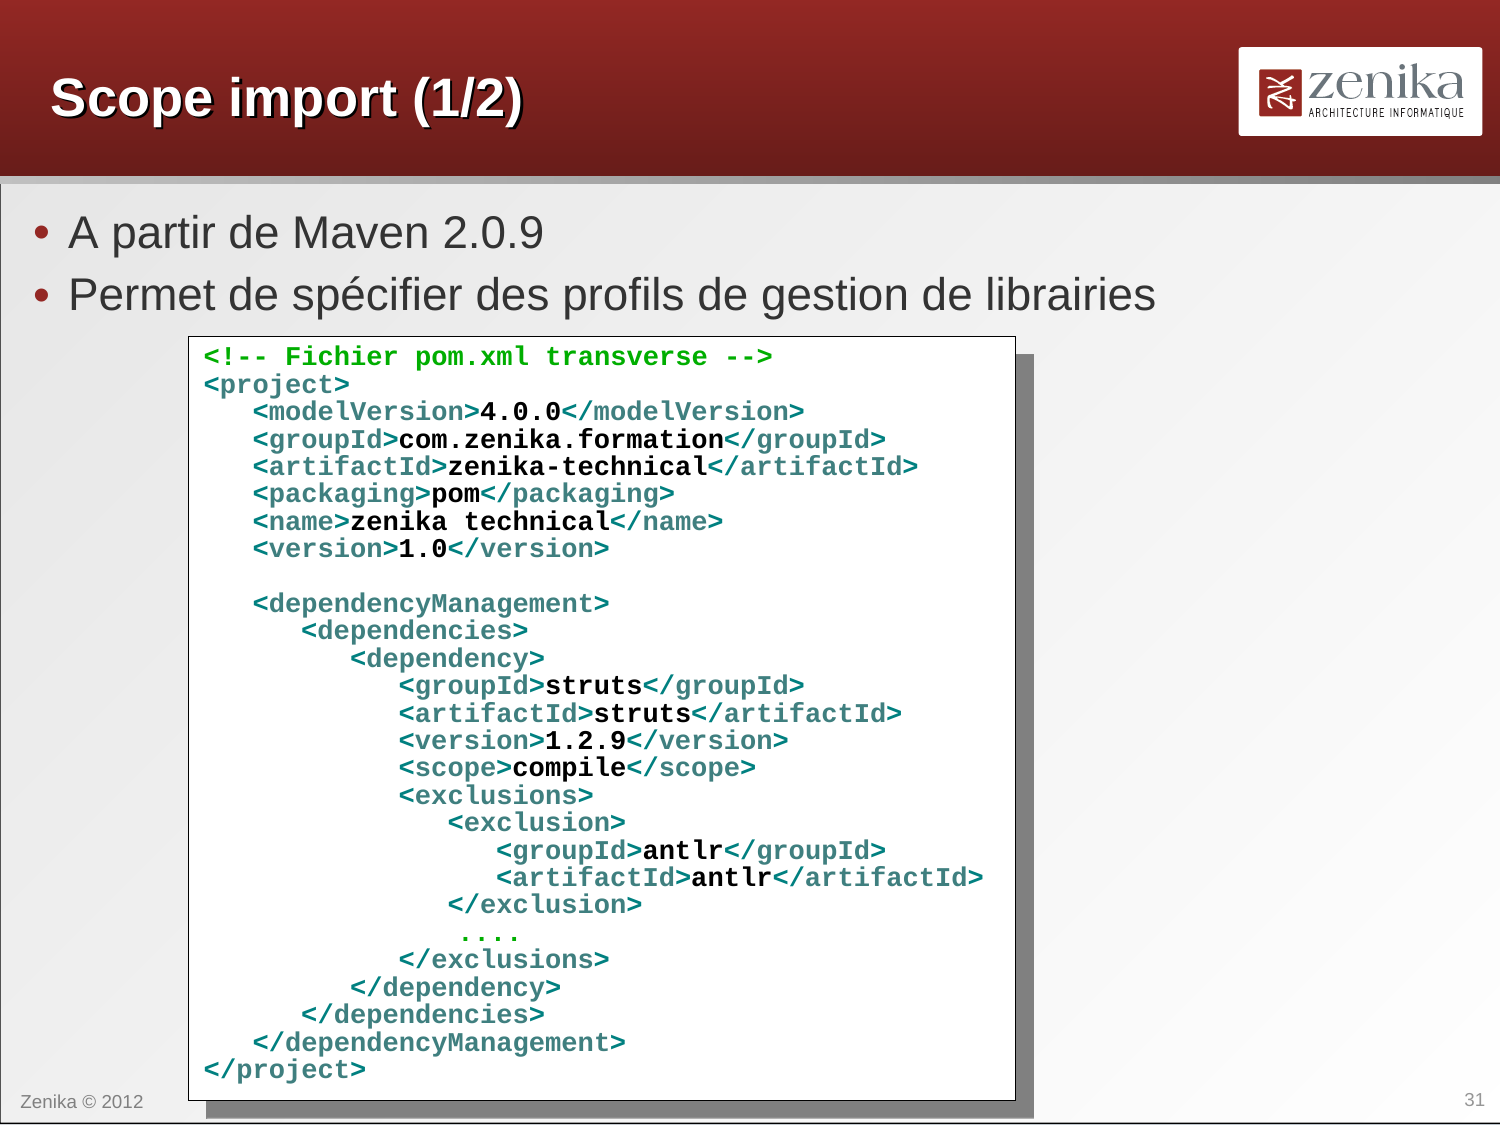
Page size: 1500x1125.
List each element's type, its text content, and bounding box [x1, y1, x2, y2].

picture [1257, 58, 1464, 125]
title Scope import (1/2) [50, 15, 1206, 180]
text_box <!-- Fichier pom.xml transverse --> <project> <modelVersion>4.0.0</modelVersion> <groupId>com.zenika.formation</groupId> <artifactId>zenika-technical</artifactId> <packaging>pom</packaging> <name>zenika technical</name> <version>1.0</version> <dependencyManagement> <dependencies> <dependency> <groupId>struts</groupId> <artifactId>struts</artifactId> <version>1.2.9</version> <scope>compile</scope> <exclusions> <exclusion> <groupId>antlr</groupId> <artifactId>antlr</artifactId> </exclusion> .... </exclusions> </dependency> </dependencies> </dependencyManagement> </project> [188, 336, 1016, 1101]
list A partir de Maven 2.0.9 Permet de spécifier des profils de gestion de librairies [33, 206, 1418, 325]
